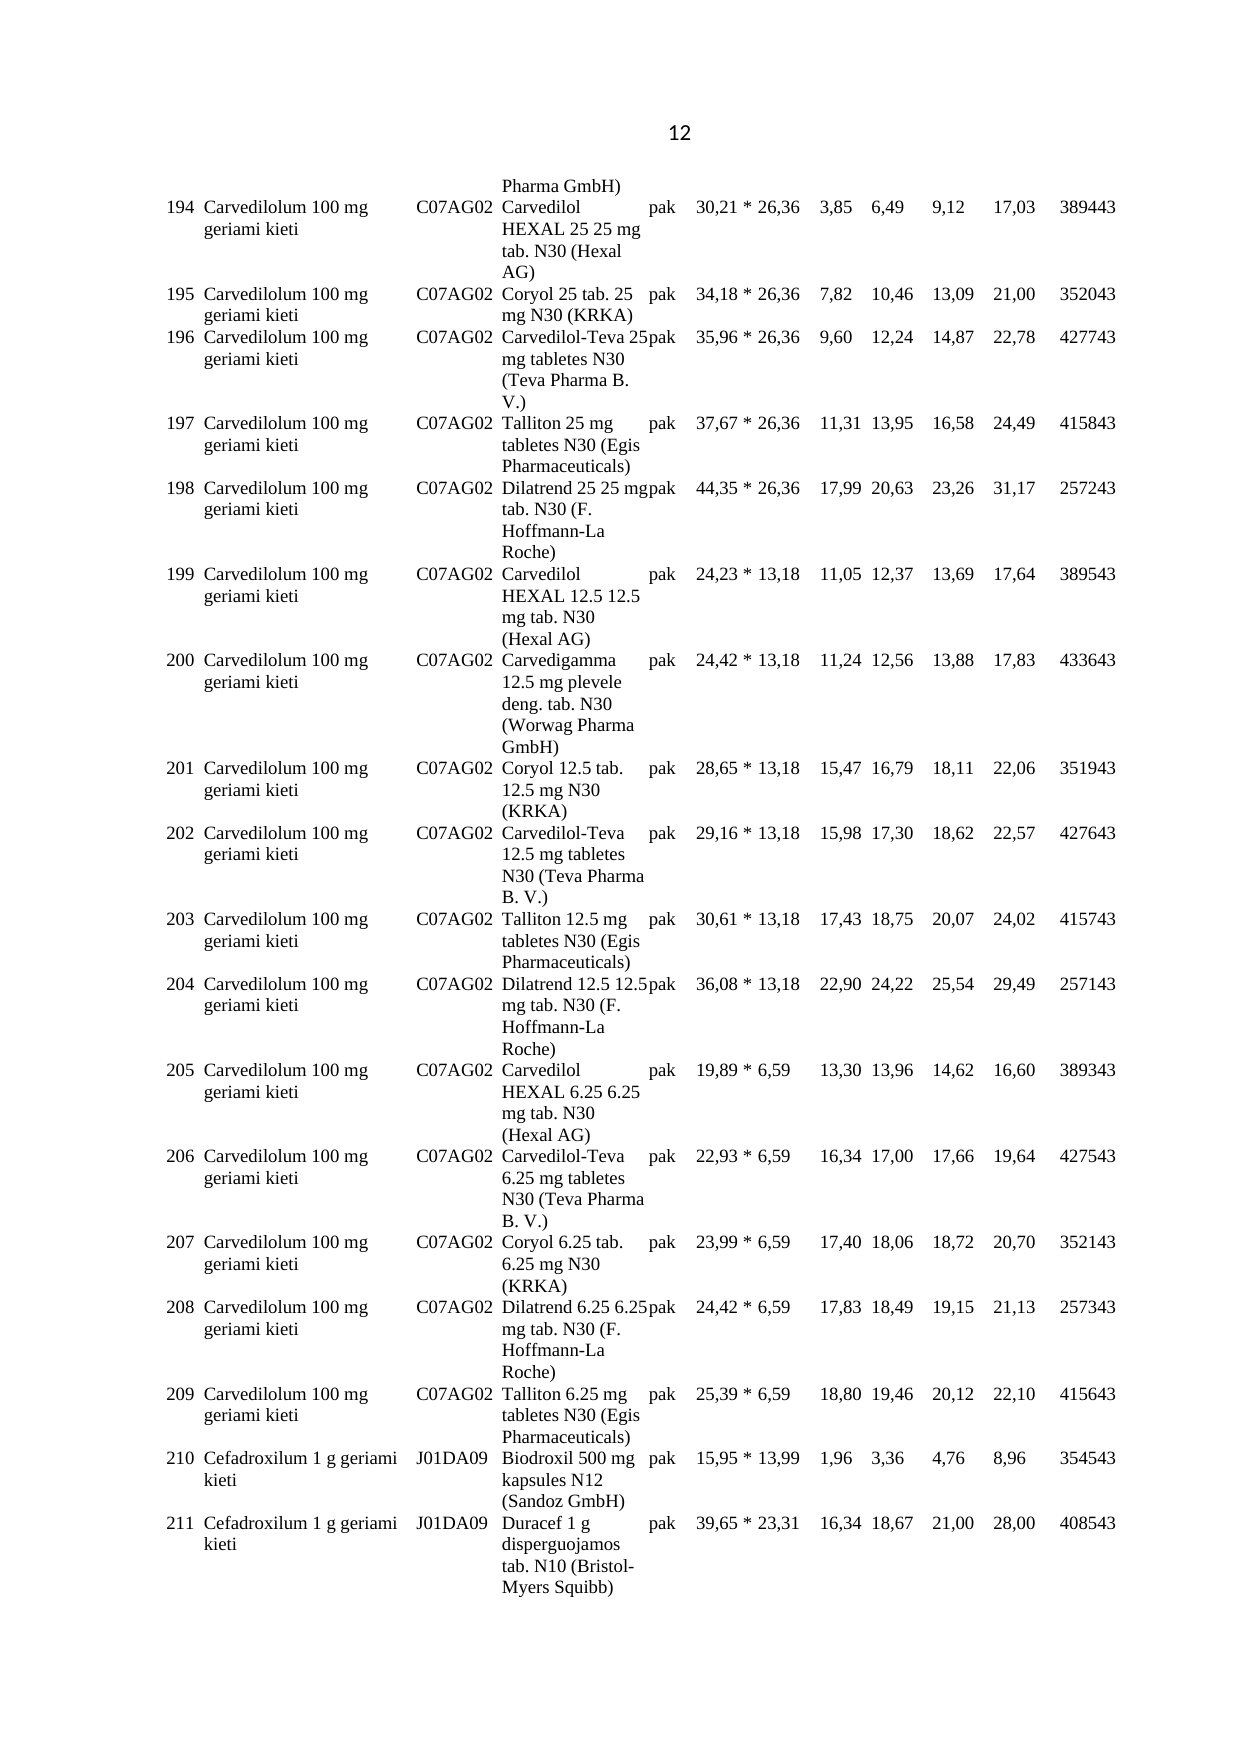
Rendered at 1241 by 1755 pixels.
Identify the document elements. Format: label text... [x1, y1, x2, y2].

table_cell 24,42 * [696, 1296, 758, 1382]
table_cell 200 [166, 649, 203, 757]
table_cell Coryol 12.5 tab. 12.5 mg N30 (KRKA) [502, 757, 648, 822]
table_cell Coryol 25 tab. 25 mg N30 (KRKA) [502, 283, 648, 326]
table_cell 11,31 [820, 412, 871, 477]
table_cell Dilatrend 25 25 mg tab. N30 (F. Hoffmann-La Roche) [502, 477, 648, 563]
table_cell 22,78 [993, 326, 1059, 412]
table_cell C07AG02 [416, 649, 502, 757]
table_cell pak [649, 283, 696, 326]
table_cell 18,06 [871, 1231, 932, 1296]
table_cell 22,90 [820, 973, 871, 1059]
table_cell [1060, 175, 1127, 196]
table_cell 352143 [1060, 1231, 1127, 1296]
table_cell Carvedilolum 100 mg geriami kieti [204, 822, 416, 908]
table_cell 10,46 [871, 283, 932, 326]
table_cell 22,10 [993, 1383, 1059, 1447]
table_cell C07AG02 [416, 973, 502, 1059]
table_cell 427643 [1060, 822, 1127, 908]
table_cell 352043 [1060, 283, 1127, 326]
table_cell 20,07 [932, 908, 993, 973]
table_cell Carvedilolum 100 mg geriami kieti [204, 908, 416, 973]
table_cell pak [649, 412, 696, 477]
table_cell 17,83 [820, 1296, 871, 1382]
table_cell pak [649, 649, 696, 757]
table_cell J01DA09 [416, 1512, 502, 1598]
table_cell 23,26 [932, 477, 993, 563]
table_cell 206 [166, 1145, 203, 1231]
table_cell 433643 [1060, 649, 1127, 757]
table_cell pak [649, 908, 696, 973]
table_cell 17,40 [820, 1231, 871, 1296]
table_cell Carvedilolum 100 mg geriami kieti [204, 973, 416, 1059]
table_cell 16,34 [820, 1145, 871, 1231]
table_cell pak [649, 477, 696, 563]
table_cell 24,02 [993, 908, 1059, 973]
table_cell 14,62 [932, 1059, 993, 1145]
table_cell pak [649, 1447, 696, 1512]
table_cell [993, 175, 1059, 196]
table_cell 17,30 [871, 822, 932, 908]
table_cell [166, 175, 203, 196]
table_cell Pharma GmbH) [502, 175, 648, 196]
table_cell 202 [166, 822, 203, 908]
table_cell 22,06 [993, 757, 1059, 822]
table_cell 257243 [1060, 477, 1127, 563]
table_cell [649, 175, 696, 196]
table_cell 6,59 [758, 1296, 819, 1382]
table_cell pak [649, 1231, 696, 1296]
table_cell 16,34 [820, 1512, 871, 1598]
table_cell Carvedilolum 100 mg geriami kieti [204, 1231, 416, 1296]
table_cell Carvedilol-Teva 25 mg tabletes N30 (Teva Pharma B. V.) [502, 326, 648, 412]
table_cell 415843 [1060, 412, 1127, 477]
table_cell C07AG02 [416, 1383, 502, 1447]
table_cell 9,12 [932, 196, 993, 283]
table_cell 12,37 [871, 563, 932, 649]
table_cell 39,65 * [696, 1512, 758, 1598]
table_cell Carvedilol HEXAL 25 25 mg tab. N30 (Hexal AG) [502, 196, 648, 283]
table_cell 19,46 [871, 1383, 932, 1447]
table_cell C07AG02 [416, 1231, 502, 1296]
table_cell 17,64 [993, 563, 1059, 649]
table_cell 199 [166, 563, 203, 649]
table_cell 18,80 [820, 1383, 871, 1447]
table_cell 12,24 [871, 326, 932, 412]
table_cell 28,00 [993, 1512, 1059, 1598]
table_cell C07AG02 [416, 1145, 502, 1231]
table_cell C07AG02 [416, 822, 502, 908]
table_cell C07AG02 [416, 326, 502, 412]
table_cell 351943 [1060, 757, 1127, 822]
table_cell C07AG02 [416, 196, 502, 283]
table_cell 415743 [1060, 908, 1127, 973]
table_cell 22,57 [993, 822, 1059, 908]
table_cell 26,36 [758, 412, 819, 477]
table_cell Carvedilolum 100 mg geriami kieti [204, 1383, 416, 1447]
table_cell Carvedilolum 100 mg geriami kieti [204, 412, 416, 477]
table_cell 13,88 [932, 649, 993, 757]
table_cell Carvedilolum 100 mg geriami kieti [204, 326, 416, 412]
table_cell 13,18 [758, 563, 819, 649]
table_cell pak [649, 822, 696, 908]
table_cell C07AG02 [416, 412, 502, 477]
table_cell 17,03 [993, 196, 1059, 283]
table_cell 18,72 [932, 1231, 993, 1296]
table_cell 6,49 [871, 196, 932, 283]
table_cell C07AG02 [416, 477, 502, 563]
table_cell 23,31 [758, 1512, 819, 1598]
table_cell [696, 175, 758, 196]
table_cell 203 [166, 908, 203, 973]
table_cell 17,00 [871, 1145, 932, 1231]
table_cell 6,59 [758, 1059, 819, 1145]
table_cell 1,96 [820, 1447, 871, 1512]
table_cell Carvedilolum 100 mg geriami kieti [204, 563, 416, 649]
table_cell 205 [166, 1059, 203, 1145]
table_cell Coryol 6.25 tab. 6.25 mg N30 (KRKA) [502, 1231, 648, 1296]
table_cell 22,93 * [696, 1145, 758, 1231]
table_cell 207 [166, 1231, 203, 1296]
table_cell 24,22 [871, 973, 932, 1059]
table_cell Carvedilol-Teva 6.25 mg tabletes N30 (Teva Pharma B. V.) [502, 1145, 648, 1231]
table_cell 18,49 [871, 1296, 932, 1382]
table_cell 3,36 [871, 1447, 932, 1512]
table_cell 15,98 [820, 822, 871, 908]
table_cell 30,61 * [696, 908, 758, 973]
table_cell C07AG02 [416, 1296, 502, 1382]
table_cell 194 [166, 196, 203, 283]
table_cell 201 [166, 757, 203, 822]
table_cell [204, 175, 416, 196]
table_cell pak [649, 973, 696, 1059]
table_cell 13,18 [758, 908, 819, 973]
table_cell 8,96 [993, 1447, 1059, 1512]
table_cell 18,67 [871, 1512, 932, 1598]
table_cell pak [649, 1383, 696, 1447]
table_cell Carvedigamma 12.5 mg plevele deng. tab. N30 (Worwag Pharma GmbH) [502, 649, 648, 757]
table_cell pak [649, 1059, 696, 1145]
table_cell 24,42 * [696, 649, 758, 757]
table_cell Cefadroxilum 1 g geriami kieti [204, 1447, 416, 1512]
table_cell 17,99 [820, 477, 871, 563]
table_cell 6,59 [758, 1231, 819, 1296]
table_cell Carvedilolum 100 mg geriami kieti [204, 477, 416, 563]
table_cell 17,83 [993, 649, 1059, 757]
table_cell 36,08 * [696, 973, 758, 1059]
table_cell Carvedilol HEXAL 12.5 12.5 mg tab. N30 (Hexal AG) [502, 563, 648, 649]
table_cell J01DA09 [416, 1447, 502, 1512]
table_cell [871, 175, 932, 196]
table_cell pak [649, 757, 696, 822]
table_cell 13,95 [871, 412, 932, 477]
table_cell pak [649, 1145, 696, 1231]
table_cell 13,30 [820, 1059, 871, 1145]
table_cell 11,24 [820, 649, 871, 757]
table_cell Duracef 1 g disperguojamos tab. N10 (Bristol-Myers Squibb) [502, 1512, 648, 1598]
table_cell 26,36 [758, 477, 819, 563]
table_cell 3,85 [820, 196, 871, 283]
table_cell Carvedilol-Teva 12.5 mg tabletes N30 (Teva Pharma B. V.) [502, 822, 648, 908]
table_cell pak [649, 1512, 696, 1598]
table_cell 427543 [1060, 1145, 1127, 1231]
table_cell 427743 [1060, 326, 1127, 412]
table_cell pak [649, 196, 696, 283]
table_cell 21,00 [932, 1512, 993, 1598]
table_cell 19,15 [932, 1296, 993, 1382]
table_cell 18,62 [932, 822, 993, 908]
table_cell 13,09 [932, 283, 993, 326]
table_cell 195 [166, 283, 203, 326]
table_cell 23,99 * [696, 1231, 758, 1296]
table_cell 257143 [1060, 973, 1127, 1059]
table_cell 13,18 [758, 649, 819, 757]
table_cell 19,89 * [696, 1059, 758, 1145]
table_cell 13,18 [758, 973, 819, 1059]
table_cell 12,56 [871, 649, 932, 757]
table_cell Carvedilolum 100 mg geriami kieti [204, 283, 416, 326]
table_cell 209 [166, 1383, 203, 1447]
table_cell 15,47 [820, 757, 871, 822]
table_cell 7,82 [820, 283, 871, 326]
table_cell 24,49 [993, 412, 1059, 477]
table_cell [820, 175, 871, 196]
table_cell 18,11 [932, 757, 993, 822]
table_cell 13,96 [871, 1059, 932, 1145]
table_cell C07AG02 [416, 563, 502, 649]
table_cell Biodroxil 500 mg kapsules N12 (Sandoz GmbH) [502, 1447, 648, 1512]
table_cell 26,36 [758, 283, 819, 326]
table_cell 20,70 [993, 1231, 1059, 1296]
table_cell 28,65 * [696, 757, 758, 822]
table_cell 35,96 * [696, 326, 758, 412]
table_cell 26,36 [758, 326, 819, 412]
table_cell 13,69 [932, 563, 993, 649]
table_cell 18,75 [871, 908, 932, 973]
table_cell Talliton 6.25 mg tabletes N30 (Egis Pharmaceuticals) [502, 1383, 648, 1447]
table_cell pak [649, 1296, 696, 1382]
table_cell C07AG02 [416, 283, 502, 326]
table_cell 44,35 * [696, 477, 758, 563]
table_cell 211 [166, 1512, 203, 1598]
table_cell Talliton 12.5 mg tabletes N30 (Egis Pharmaceuticals) [502, 908, 648, 973]
table_cell 415643 [1060, 1383, 1127, 1447]
table_cell Carvedilolum 100 mg geriami kieti [204, 757, 416, 822]
table_cell Talliton 25 mg tabletes N30 (Egis Pharmaceuticals) [502, 412, 648, 477]
table_cell [758, 175, 819, 196]
table_cell 14,87 [932, 326, 993, 412]
table_cell Carvedilolum 100 mg geriami kieti [204, 1145, 416, 1231]
table_cell 9,60 [820, 326, 871, 412]
table_cell 29,49 [993, 973, 1059, 1059]
table_cell 17,66 [932, 1145, 993, 1231]
table_cell 16,79 [871, 757, 932, 822]
table_cell 21,13 [993, 1296, 1059, 1382]
table_cell C07AG02 [416, 908, 502, 973]
table_cell Cefadroxilum 1 g geriami kieti [204, 1512, 416, 1598]
table_cell 29,16 * [696, 822, 758, 908]
table_cell pak [649, 563, 696, 649]
table_cell 16,58 [932, 412, 993, 477]
table_cell 4,76 [932, 1447, 993, 1512]
table_cell 13,18 [758, 822, 819, 908]
table_cell 25,54 [932, 973, 993, 1059]
table_cell 34,18 * [696, 283, 758, 326]
table_cell 210 [166, 1447, 203, 1512]
table_cell 20,63 [871, 477, 932, 563]
table_cell 13,99 [758, 1447, 819, 1512]
table_cell Carvedilolum 100 mg geriami kieti [204, 196, 416, 283]
table_cell 20,12 [932, 1383, 993, 1447]
table_cell 17,43 [820, 908, 871, 973]
table_cell 19,64 [993, 1145, 1059, 1231]
table_cell 208 [166, 1296, 203, 1382]
table_cell Carvedilol HEXAL 6.25 6.25 mg tab. N30 (Hexal AG) [502, 1059, 648, 1145]
table_cell 26,36 [758, 196, 819, 283]
table_cell 204 [166, 973, 203, 1059]
table_cell 31,17 [993, 477, 1059, 563]
table_cell 196 [166, 326, 203, 412]
table_cell 30,21 * [696, 196, 758, 283]
table_cell C07AG02 [416, 757, 502, 822]
table_cell 21,00 [993, 283, 1059, 326]
table_cell [932, 175, 993, 196]
table_cell 25,39 * [696, 1383, 758, 1447]
table_cell C07AG02 [416, 1059, 502, 1145]
table_cell 408543 [1060, 1512, 1127, 1598]
table_cell 11,05 [820, 563, 871, 649]
table_cell Dilatrend 12.5 12.5 mg tab. N30 (F. Hoffmann-La Roche) [502, 973, 648, 1059]
table_cell 198 [166, 477, 203, 563]
table_cell 354543 [1060, 1447, 1127, 1512]
table_cell 197 [166, 412, 203, 477]
table_cell 389343 [1060, 1059, 1127, 1145]
table_cell pak [649, 326, 696, 412]
table_cell 13,18 [758, 757, 819, 822]
table_cell Carvedilolum 100 mg geriami kieti [204, 1059, 416, 1145]
table_cell 24,23 * [696, 563, 758, 649]
table_cell 37,67 * [696, 412, 758, 477]
table_cell 257343 [1060, 1296, 1127, 1382]
table_cell 16,60 [993, 1059, 1059, 1145]
table_cell Carvedilolum 100 mg geriami kieti [204, 1296, 416, 1382]
table_cell 389543 [1060, 563, 1127, 649]
table_cell Carvedilolum 100 mg geriami kieti [204, 649, 416, 757]
table_cell 15,95 * [696, 1447, 758, 1512]
table_cell [416, 175, 502, 196]
table_cell Dilatrend 6.25 6.25 mg tab. N30 (F. Hoffmann-La Roche) [502, 1296, 648, 1382]
table_cell 6,59 [758, 1383, 819, 1447]
table_cell 6,59 [758, 1145, 819, 1231]
table_cell 389443 [1060, 196, 1127, 283]
